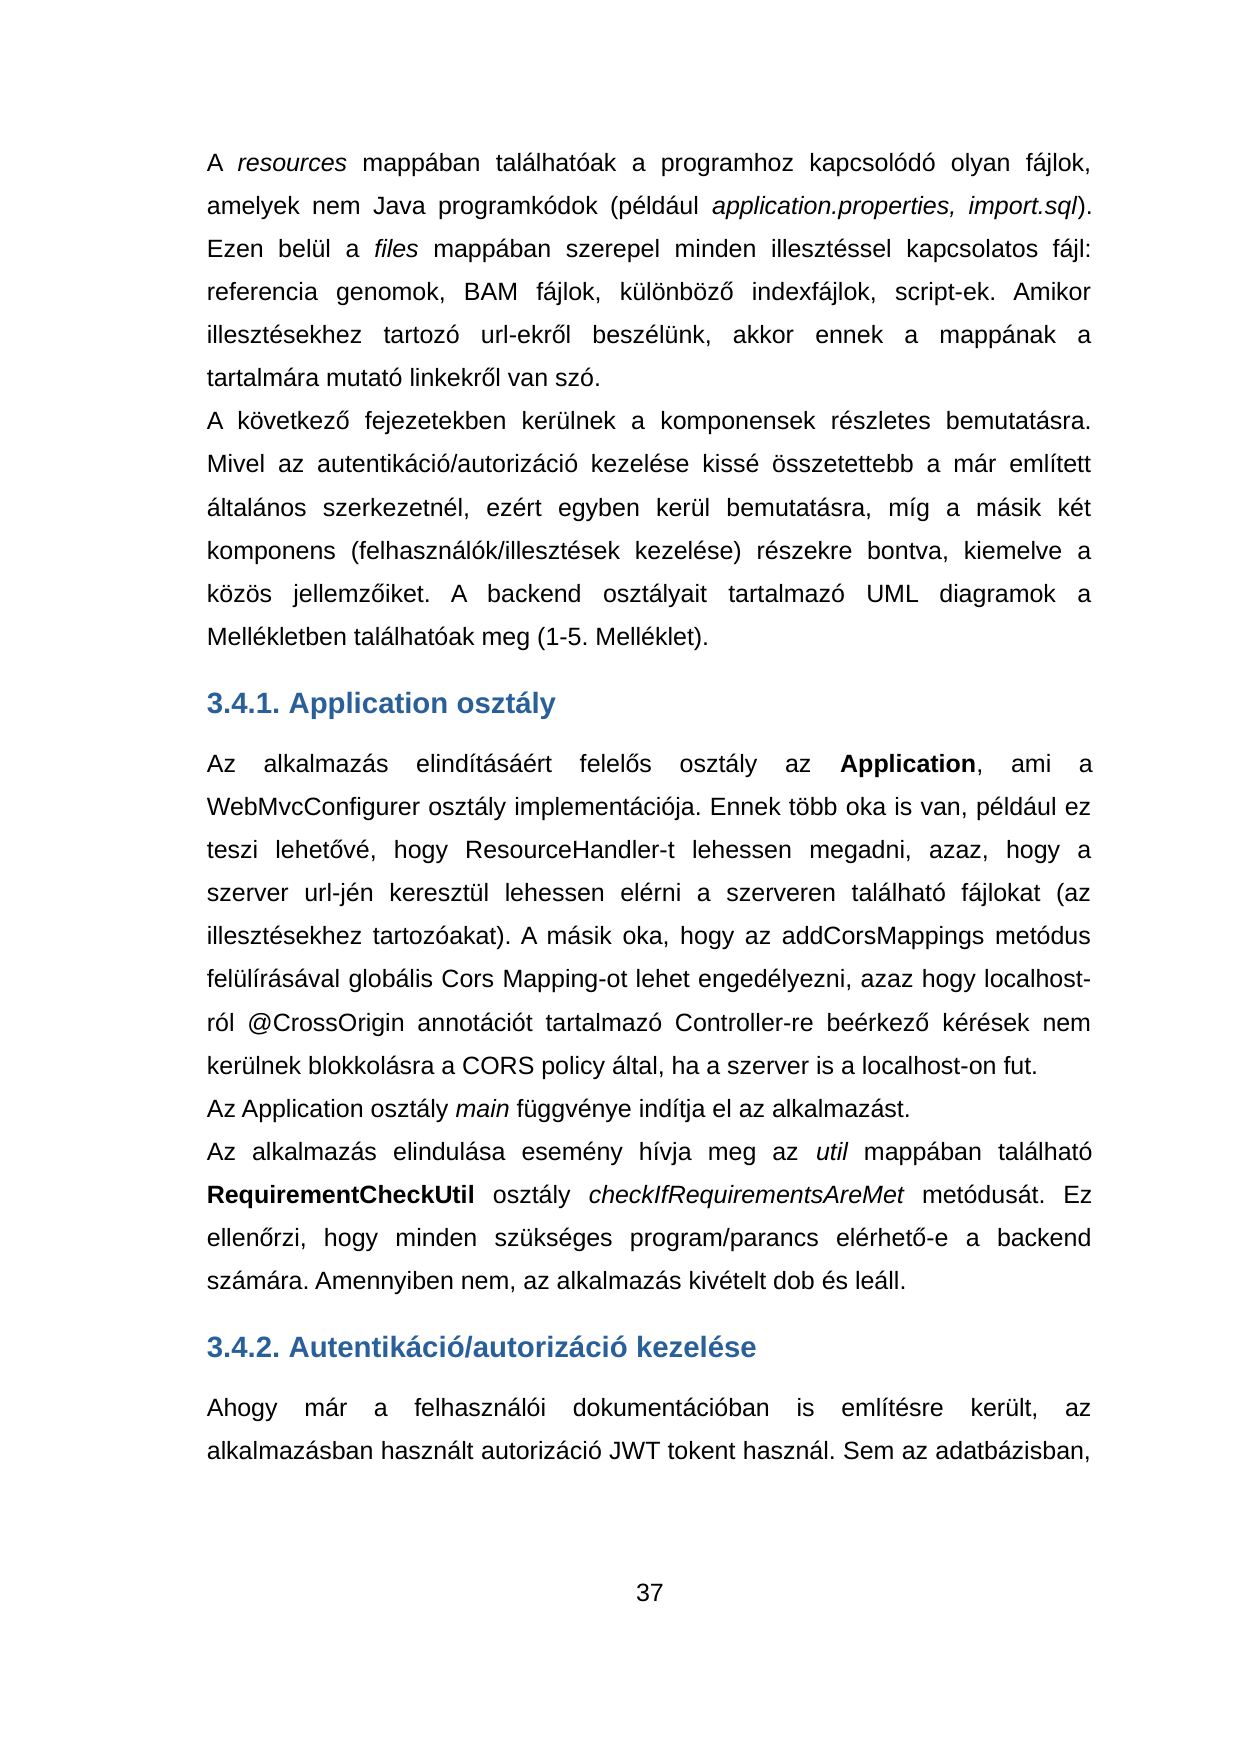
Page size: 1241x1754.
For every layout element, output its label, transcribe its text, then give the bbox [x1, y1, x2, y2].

text Az alkalmazás elindulása esemény hívja meg az util mappában található RequirementCheckUtil osztály checkIfRequirementsAreMet metódusát. Ez ellenőrzi, hogy minden szükséges program/parancs elérhető-e a backend számára. Amennyiben nem, az alkalmazás kivételt dob és leáll. [207, 1137, 1093, 1295]
subtitle Application osztály [207, 686, 1093, 719]
text A resources mappában találhatóak a programhoz kapcsolódó olyan fájlok, amelyek nem Java programkódok (például application.properties, import.sql). Ezen belül a files mappában szerepel minden illesztéssel kapcsolatos fájl: referencia genomok, BAM fájlok, különböző indexfájlok, script-ek. Amikor illesztésekhez tartozó url-ekről beszélünk, akkor ennek a mappának a tartalmára mutató linkekről van szó. [207, 148, 1093, 392]
text Ahogy már a felhasználói dokumentációban is említésre került, az alkalmazásban használt autorizáció JWT tokent használ. Sem az adatbázisban, [207, 1393, 1093, 1465]
subtitle Autentikáció/autorizáció kezelése [207, 1330, 1093, 1364]
text Az alkalmazás elindításáért felelős osztály az Application, ami a WebMvcConfigurer osztály implementációja. Ennek több oka is van, például ez teszi lehetővé, hogy ResourceHandler-t lehessen megadni, azaz, hogy a szerver url-jén keresztül lehessen elérni a szerveren található fájlokat (az illesztésekhez tartozóakat). A másik oka, hogy az addCorsMappings metódus felülírásával globális Cors Mapping-ot lehet engedélyezni, azaz hogy localhost-ról @CrossOrigin annotációt tartalmazó Controller-re beérkező kérések nem kerülnek blokkolásra a CORS policy által, ha a szerver is a localhost-on fut. [207, 749, 1093, 1079]
text Az Application osztály main függvénye indítja el az alkalmazást. [207, 1094, 1093, 1122]
text A következő fejezetekben kerülnek a komponensek részletes bemutatásra. Mivel az autentikáció/autorizáció kezelése kissé összetettebb a már említett általános szerkezetnél, ezért egyben kerül bemutatásra, míg a másik két komponens (felhasználók/illesztések kezelése) részekre bontva, kiemelve a közös jellemzőiket. A backend osztályait tartalmazó UML diagramok a Mellékletben találhatóak meg (1-5. Melléklet). [207, 406, 1093, 651]
